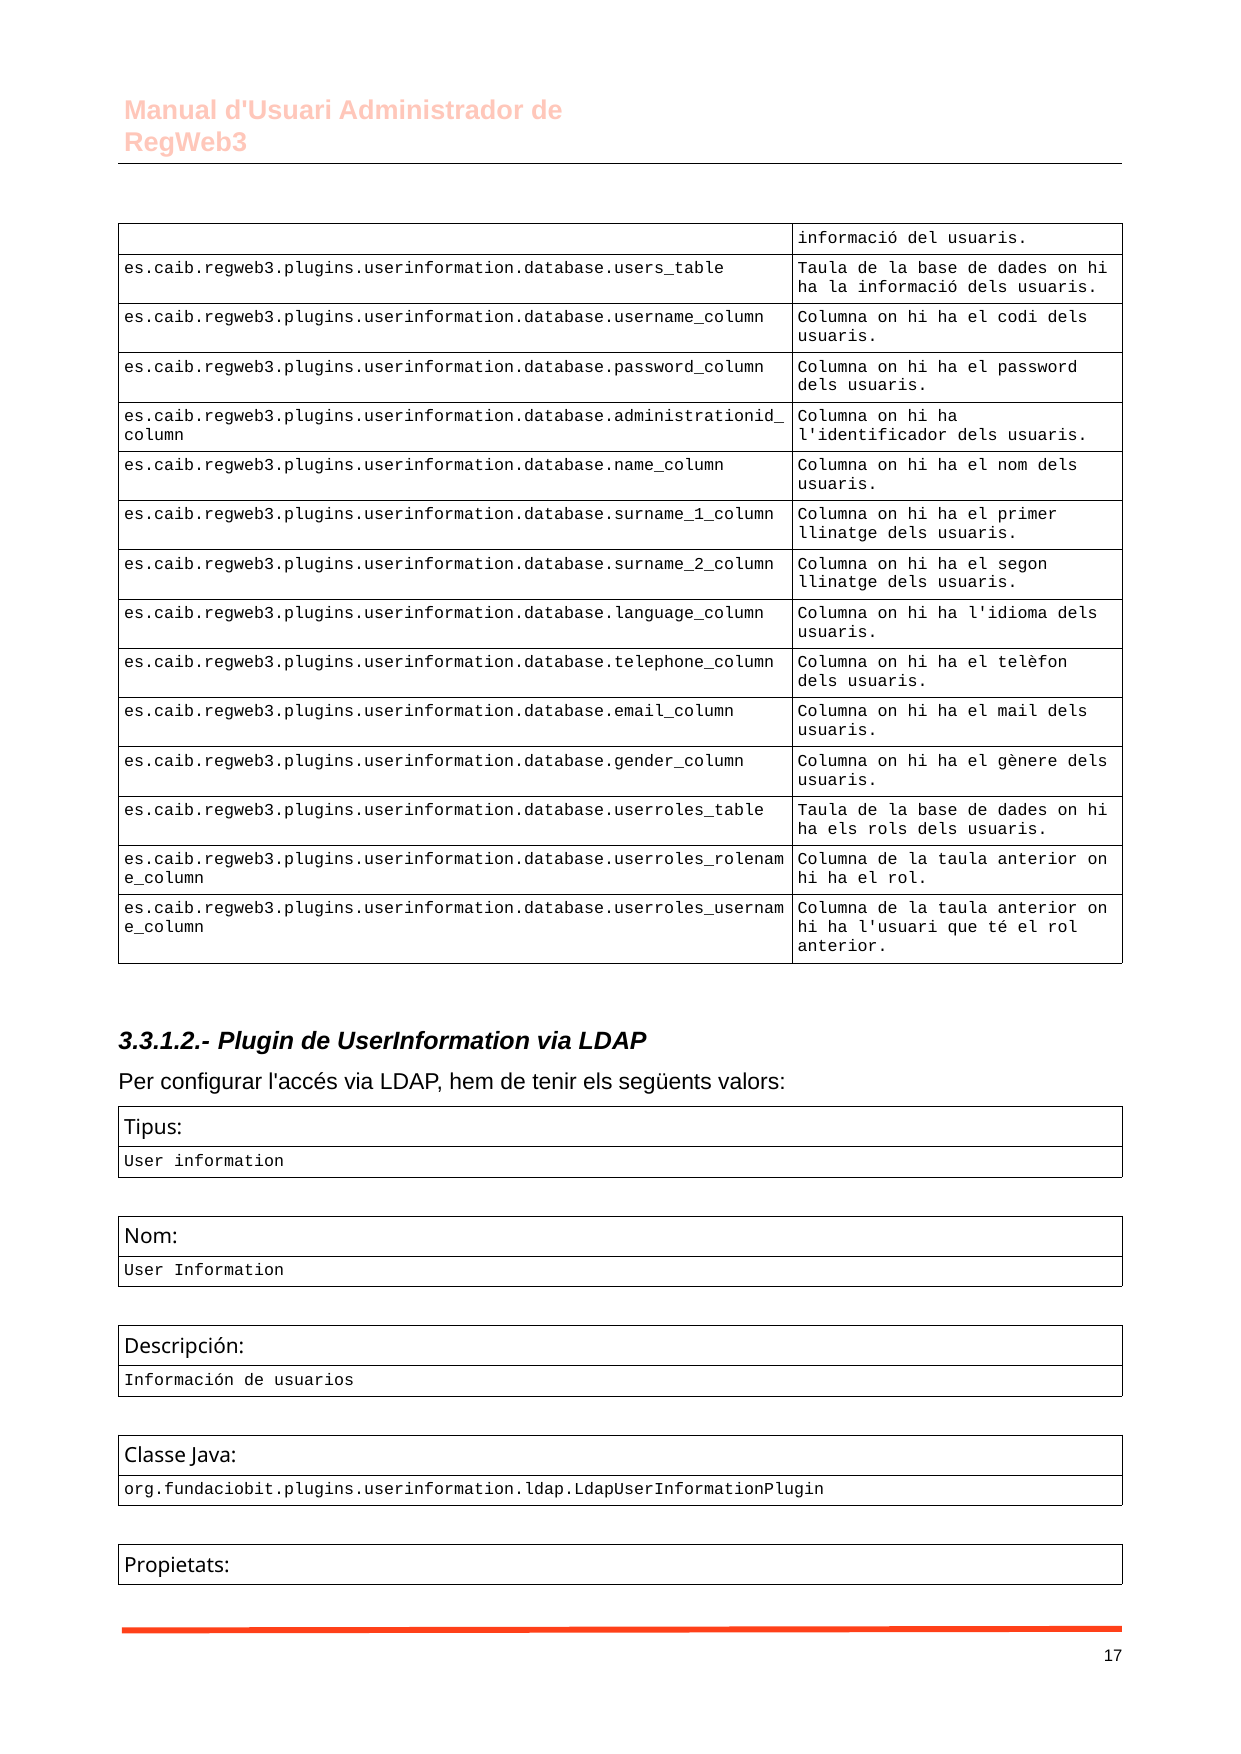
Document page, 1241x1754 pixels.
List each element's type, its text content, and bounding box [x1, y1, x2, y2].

table_cell org.fundaciobit.plugins.userinformation.ldap.LdapUserInformationPlugin [119, 1476, 1122, 1505]
table_cell es.caib.regweb3.plugins.userinformation.database.language_column [119, 600, 792, 648]
table_cell es.caib.regweb3.plugins.userinformation.database.administrationid_column [119, 403, 792, 451]
table_cell User information [119, 1147, 1122, 1177]
table_cell Columna on hi ha el telèfon dels usuaris. [793, 649, 1122, 697]
table_cell Columna on hi ha l'identificador dels usuaris. [793, 403, 1122, 451]
table_cell es.caib.regweb3.plugins.userinformation.database.password_column [119, 353, 792, 402]
table_cell Taula de la base de dades on hi ha els rols dels usuaris. [793, 797, 1122, 845]
table_cell Columna on hi ha el segon llinatge dels usuaris. [793, 550, 1122, 599]
table_cell Información de usuarios [119, 1366, 1122, 1396]
table_cell es.caib.regweb3.plugins.userinformation.database.users_table [119, 255, 792, 303]
table_header Classe Java: [119, 1436, 1122, 1474]
table_cell Columna de la taula anterior on hi ha el rol. [793, 846, 1122, 894]
table_cell Columna de la taula anterior on hi ha l'usuari que té el rol anterior. [793, 895, 1122, 962]
table_header Tipus: [119, 1107, 1122, 1146]
table_cell es.caib.regweb3.plugins.userinformation.database.name_column [119, 452, 792, 500]
text Per configurar l'accés via LDAP, hem de tenir els següents valors: [118, 1068, 1122, 1094]
table_cell Columna on hi ha el mail dels usuaris. [793, 698, 1122, 746]
table_cell es.caib.regweb3.plugins.userinformation.database.gender_column [119, 747, 792, 796]
table_header Descripción: [119, 1326, 1122, 1365]
table_cell informació del usuaris. [793, 224, 1122, 254]
table_cell Columna on hi ha el codi dels usuaris. [793, 304, 1122, 352]
table_cell [119, 224, 792, 254]
table_cell es.caib.regweb3.plugins.userinformation.database.telephone_column [119, 649, 792, 697]
table_cell Columna on hi ha l'idioma dels usuaris. [793, 600, 1122, 648]
table_cell Columna on hi ha el nom dels usuaris. [793, 452, 1122, 500]
table_cell es.caib.regweb3.plugins.userinformation.database.surname_2_column [119, 550, 792, 599]
table_header Propietats: [119, 1545, 1122, 1584]
table_cell Columna on hi ha el password dels usuaris. [793, 353, 1122, 402]
table_cell es.caib.regweb3.plugins.userinformation.database.userroles_rolename_column [119, 846, 792, 894]
table_cell es.caib.regweb3.plugins.userinformation.database.userroles_table [119, 797, 792, 845]
table_cell Columna on hi ha el gènere dels usuaris. [793, 747, 1122, 796]
table_cell es.caib.regweb3.plugins.userinformation.database.userroles_username_column [119, 895, 792, 962]
table_header Nom: [119, 1217, 1122, 1256]
table_cell Columna on hi ha el primer llinatge dels usuaris. [793, 501, 1122, 549]
subtitle Plugin de UserInformation via LDAP [118, 1026, 1122, 1055]
table_cell User Information [119, 1257, 1122, 1286]
table_cell es.caib.regweb3.plugins.userinformation.database.surname_1_column [119, 501, 792, 549]
table_cell Taula de la base de dades on hi ha la informació dels usuaris. [793, 255, 1122, 303]
table_cell es.caib.regweb3.plugins.userinformation.database.email_column [119, 698, 792, 746]
table_cell es.caib.regweb3.plugins.userinformation.database.username_column [119, 304, 792, 352]
